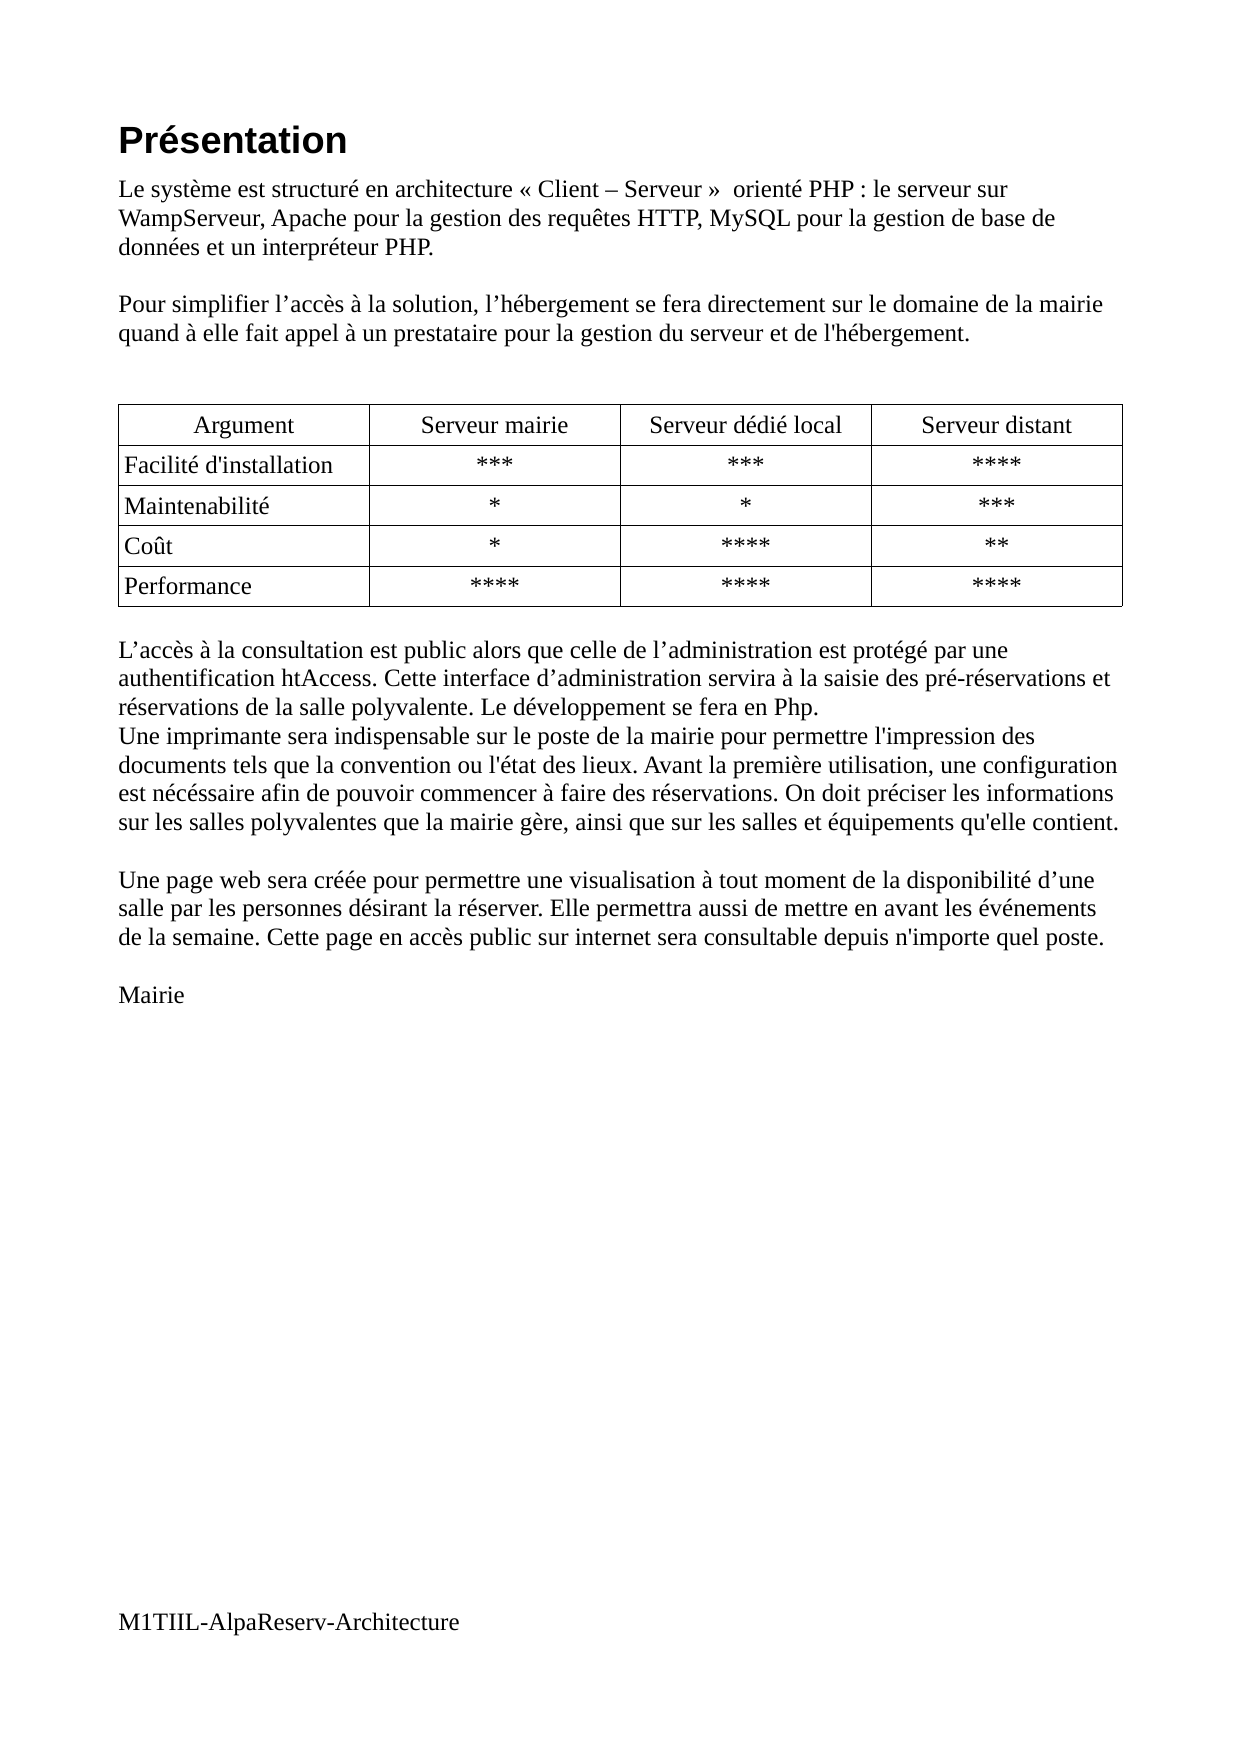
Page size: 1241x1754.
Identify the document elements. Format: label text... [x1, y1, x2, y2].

table_cell * [370, 486, 620, 525]
text Mairie [118, 980, 1122, 1008]
table_cell **** [872, 567, 1122, 606]
subtitle Présentation [118, 118, 1122, 162]
table_cell * [370, 526, 620, 566]
table_cell **** [621, 526, 871, 566]
table_cell *** [370, 446, 620, 485]
text Le système est structuré en architecture « Client – Serveur » orienté PHP : le serveur sur WampServeur, Apache pour la gestion des requêtes HTTP, MySQL pour la gestion de base de données et un interpréteur PHP. [118, 174, 1122, 261]
table_cell **** [872, 446, 1122, 485]
table_cell *** [872, 486, 1122, 525]
table_cell Performance [119, 567, 369, 606]
table_cell Facilité d'installation [119, 446, 369, 485]
text Pour simplifier l’accès à la solution, l’hébergement se fera directement sur le domaine de la mairie quand à elle fait appel à un prestataire pour la gestion du serveur et de l'hébergement. [118, 289, 1122, 347]
table_cell *** [621, 446, 871, 485]
table_cell Coût [119, 526, 369, 566]
table_cell * [621, 486, 871, 525]
table_header Serveur dédié local [621, 405, 871, 444]
table_header Argument [119, 405, 369, 444]
table_cell Maintenabilité [119, 486, 369, 525]
table_header Serveur distant [872, 405, 1122, 444]
table_header Serveur mairie [370, 405, 620, 444]
table_cell ** [872, 526, 1122, 566]
table_cell **** [370, 567, 620, 606]
text L’accès à la consultation est public alors que celle de l’administration est protégé par une authentification htAccess. Cette interface d’administration servira à la saisie des pré-réservations et réservations de la salle polyvalente. Le développement se fera en Php. Une imprimante sera indispensable sur le poste de la mairie pour permettre l'impression des documents tels que la convention ou l'état des lieux. Avant la première utilisation, une configuration est nécéssaire afin de pouvoir commencer à faire des réservations. On doit préciser les informations sur les salles polyvalentes que la mairie gère, ainsi que sur les salles et équipements qu'elle contient. [118, 635, 1122, 836]
table_cell **** [621, 567, 871, 606]
text Une page web sera créée pour permettre une visualisation à tout moment de la disponibilité d’une salle par les personnes désirant la réserver. Elle permettra aussi de mettre en avant les événements de la semaine. Cette page en accès public sur internet sera consultable depuis n'importe quel poste. [118, 865, 1122, 951]
